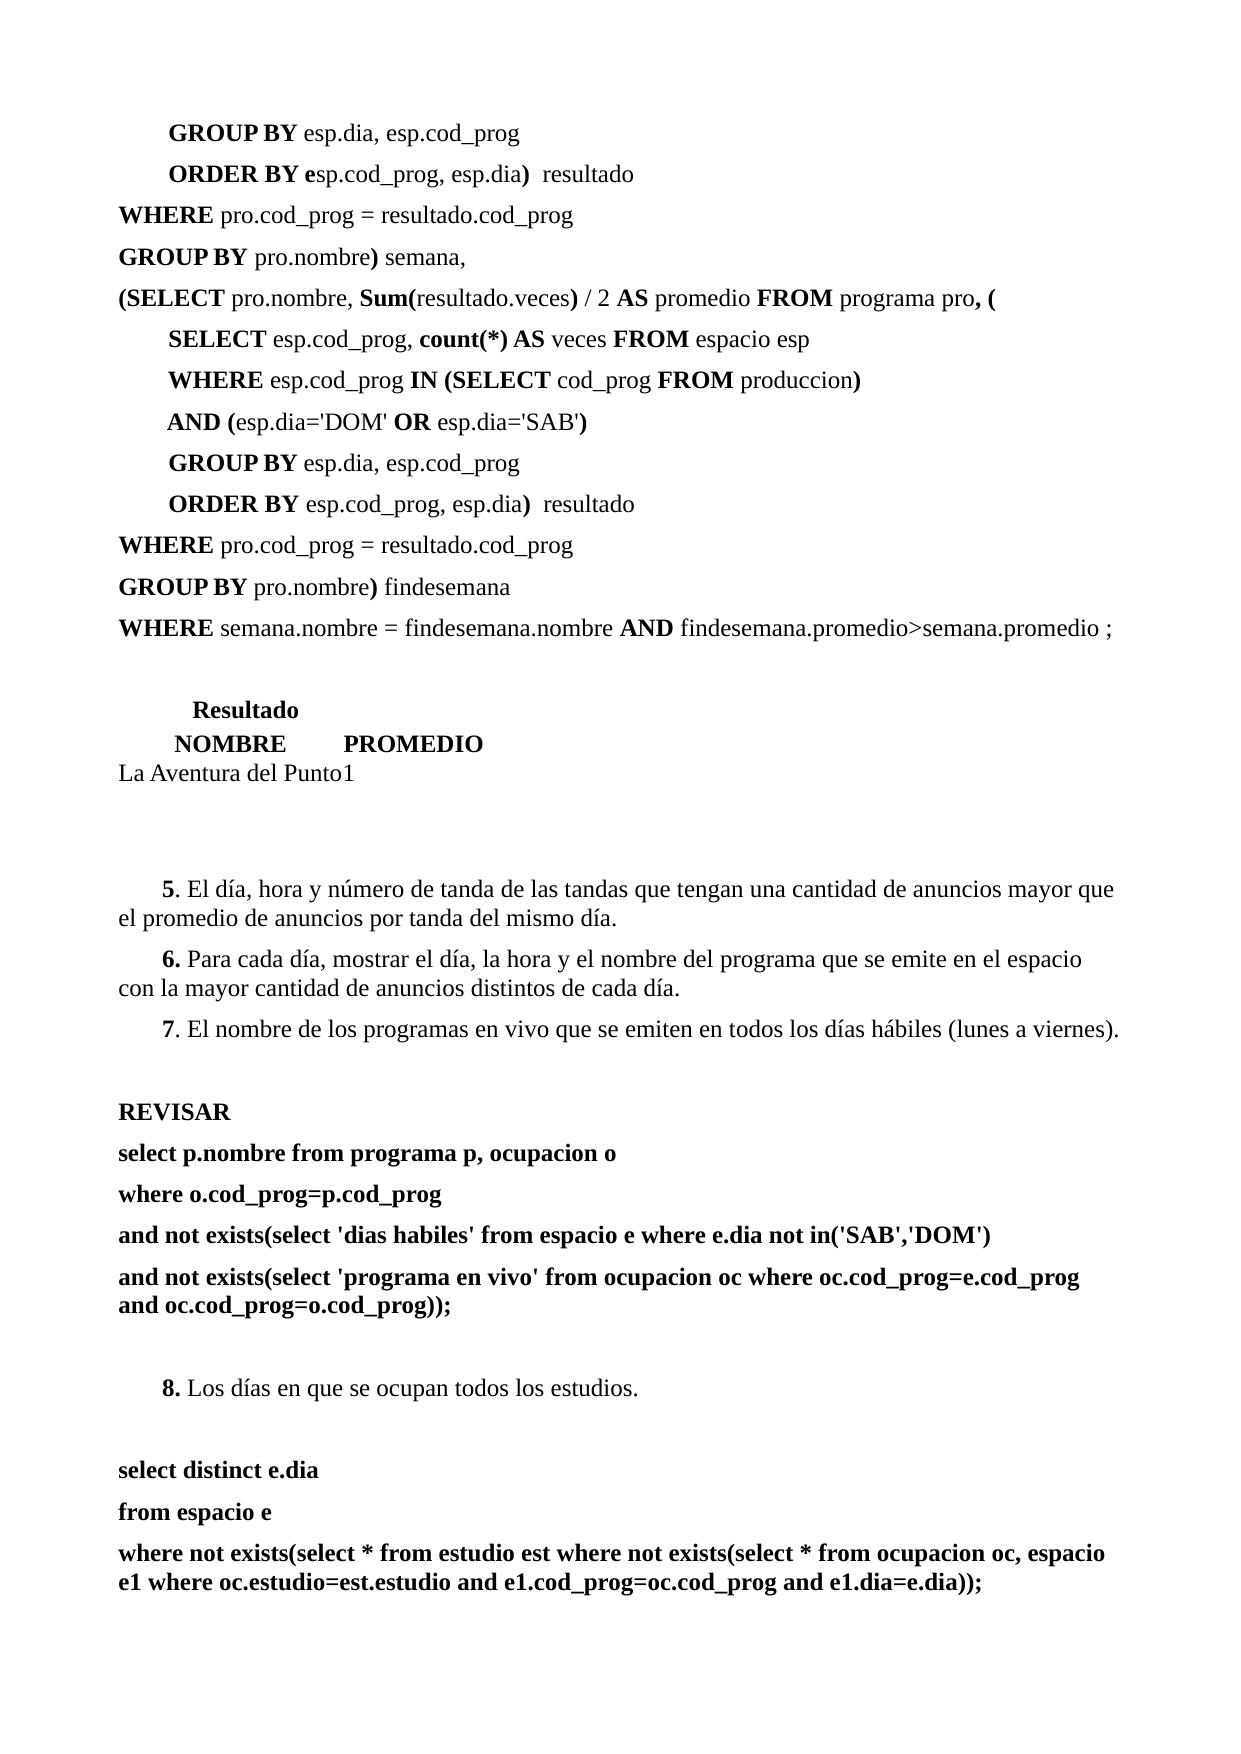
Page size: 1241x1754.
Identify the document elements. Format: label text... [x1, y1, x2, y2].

text 7. El nombre de los programas en vivo que se emiten en todos los días hábiles (lunes a viernes). [118, 1014, 1122, 1043]
text AND (esp.dia='DOM' OR esp.dia='SAB') [118, 407, 1122, 436]
text select p.nombre from programa p, ocupacion o [118, 1138, 1122, 1167]
text SELECT esp.cod_prog, count(*) AS veces FROM espacio esp [118, 324, 1122, 353]
table_cell La Aventura del Punto [118, 758, 342, 787]
text 5. El día, hora y número de tanda de las tandas que tengan una cantidad de anuncios mayor que el promedio de anuncios por tanda del mismo día. [118, 874, 1122, 932]
text WHERE esp.cod_prog IN (SELECT cod_prog FROM produccion) [118, 366, 1122, 394]
text WHERE semana.nombre = findesemana.nombre AND findesemana.promedio>semana.promedio ; [118, 613, 1122, 642]
table_header PROMEDIO [343, 729, 484, 758]
text and not exists(select 'dias habiles' from espacio e where e.dia not in('SAB','DOM') [118, 1220, 1122, 1249]
text (SELECT pro.nombre, Sum(resultado.veces) / 2 AS promedio FROM programa pro, ( [118, 283, 1122, 312]
text GROUP BY esp.dia, esp.cod_prog [118, 448, 1122, 477]
text WHERE pro.cod_prog = resultado.cod_prog [118, 201, 1122, 229]
text Resultado [118, 696, 1122, 724]
text 8. Los días en que se ocupan todos los estudios. [118, 1373, 1122, 1402]
text from espacio e [118, 1497, 1122, 1525]
text GROUP BY pro.nombre) semana, [118, 242, 1122, 271]
text GROUP BY pro.nombre) findesemana [118, 572, 1122, 601]
table_header NOMBRE [118, 729, 342, 758]
text ORDER BY esp.cod_prog, esp.dia) resultado [118, 159, 1122, 188]
text where not exists(select * from estudio est where not exists(select * from ocupacion oc, espacio e1 where oc.estudio=est.estudio and e1.cod_prog=oc.cod_prog and e1.dia=e.dia)); [118, 1538, 1122, 1595]
text where o.cod_prog=p.cod_prog [118, 1179, 1122, 1208]
text ORDER BY esp.cod_prog, esp.dia) resultado [118, 489, 1122, 518]
text select distinct e.dia [118, 1455, 1122, 1484]
text and not exists(select 'programa en vivo' from ocupacion oc where oc.cod_prog=e.cod_prog and oc.cod_prog=o.cod_prog)); [118, 1262, 1122, 1319]
table_cell 1 [343, 758, 484, 787]
text WHERE pro.cod_prog = resultado.cod_prog [118, 531, 1122, 559]
text 6. Para cada día, mostrar el día, la hora y el nombre del programa que se emite en el espacio con la mayor cantidad de anuncios distintos de cada día. [118, 944, 1122, 1002]
table_cell [118, 787, 484, 792]
text GROUP BY esp.dia, esp.cod_prog [118, 118, 1122, 147]
text REVISAR [118, 1097, 1122, 1125]
